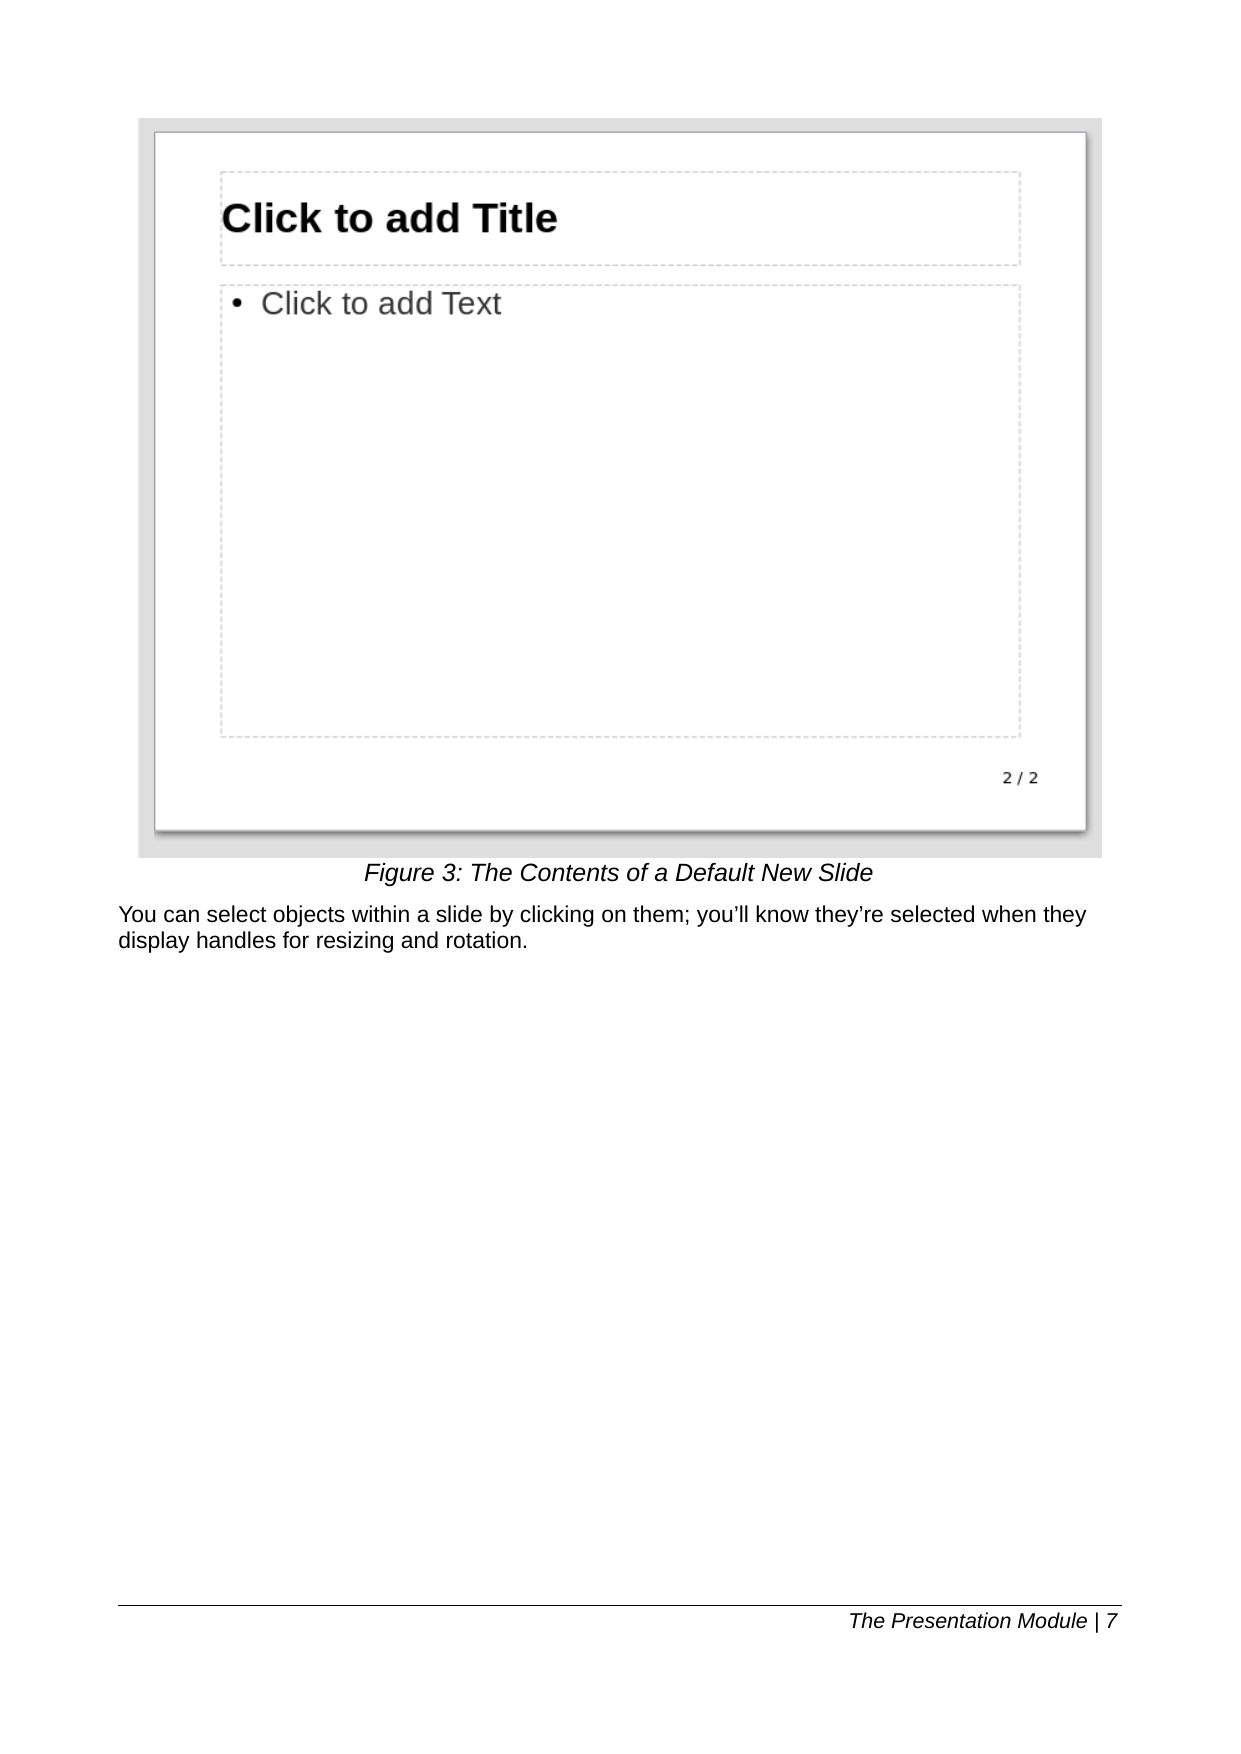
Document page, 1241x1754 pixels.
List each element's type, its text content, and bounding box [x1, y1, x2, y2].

text Figure 3: The Contents of a Default New Slide [118, 858, 1122, 887]
text You can select objects within a slide by clicking on them; you’ll know they’re selected when they display handles for resizing and rotation. [118, 901, 1122, 953]
picture [138, 118, 1102, 858]
